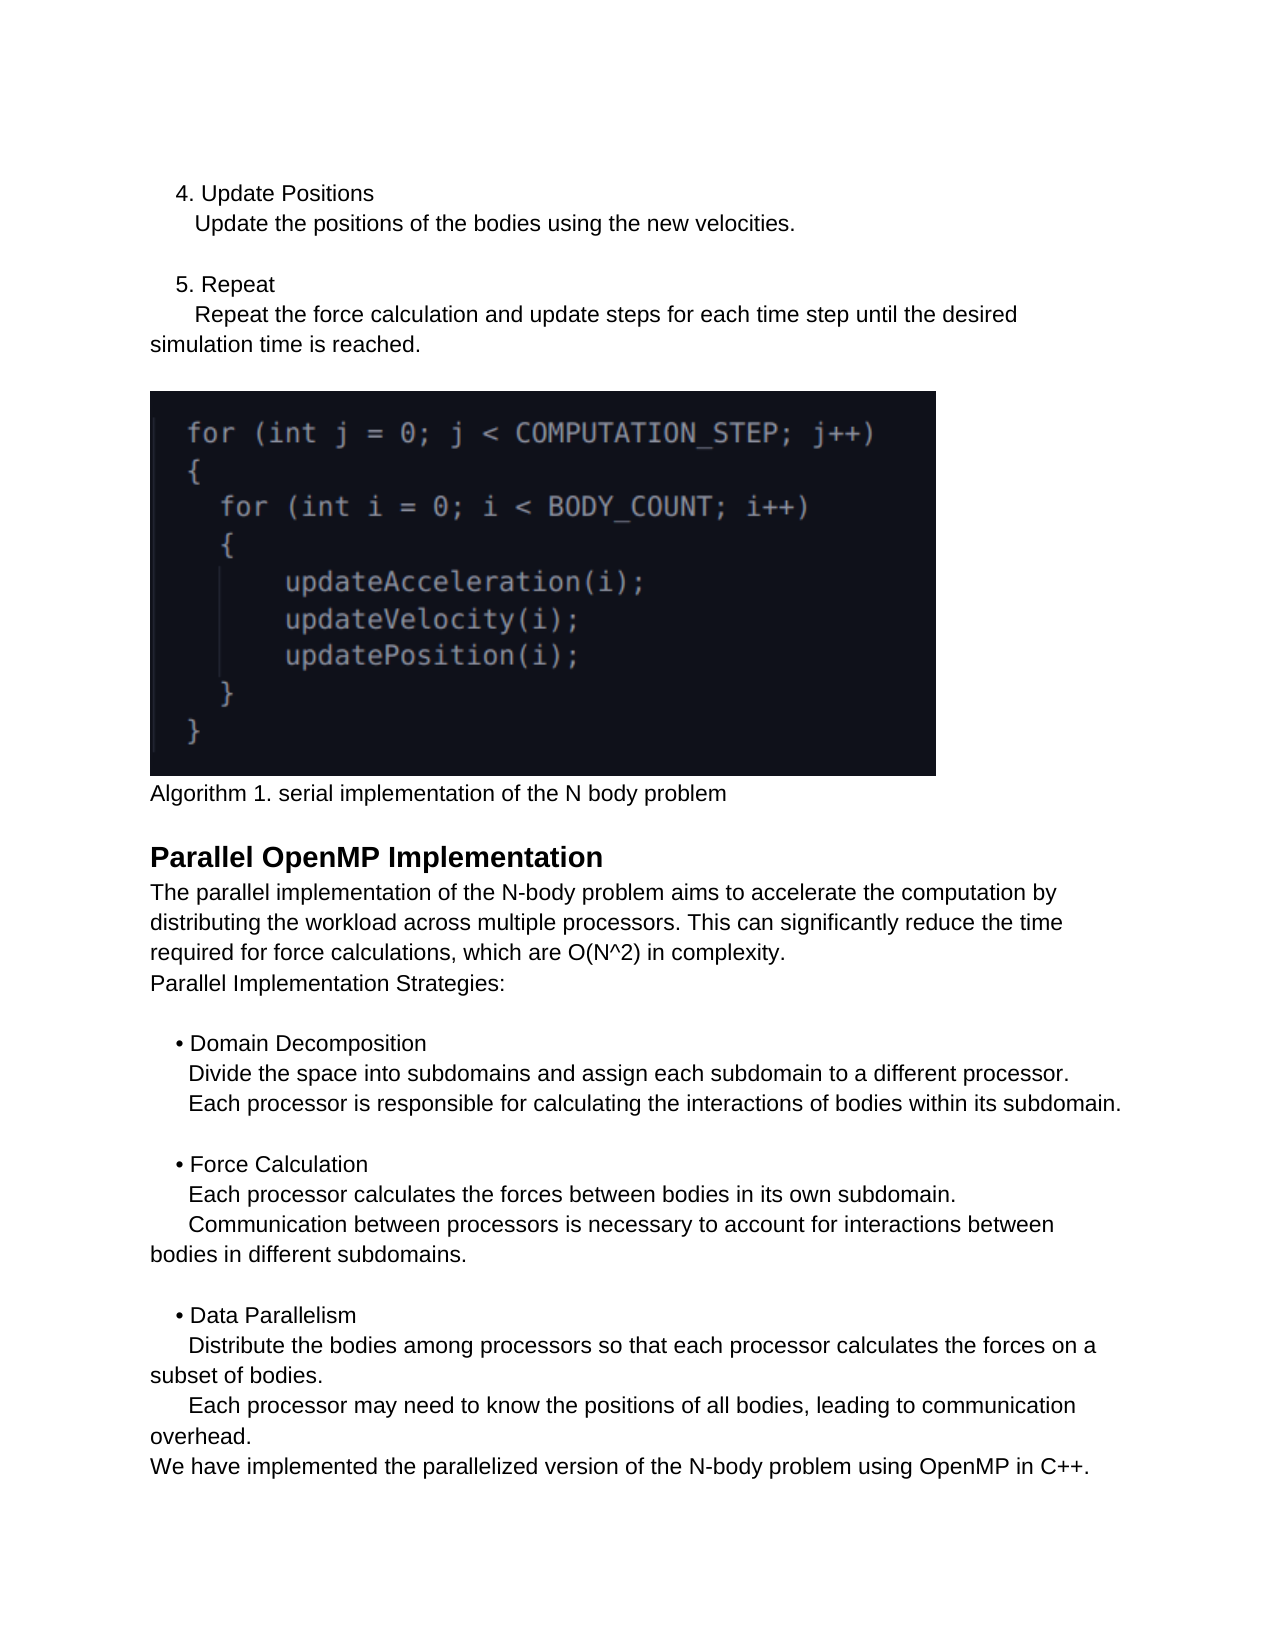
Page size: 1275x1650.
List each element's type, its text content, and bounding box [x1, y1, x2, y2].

text Parallel OpenMP Implementation [150, 840, 1125, 874]
text Distribute the bodies among processors so that each processor calculates the forces on a subset of bodies. [150, 1332, 1125, 1388]
text • Domain Decomposition [150, 1030, 1125, 1056]
text 4. Update Positions [150, 180, 1125, 207]
text Parallel Implementation Strategies: [150, 969, 1125, 996]
text Communication between processors is necessary to account for interactions between bodies in different subdomains. [150, 1211, 1125, 1268]
text 5. Repeat [150, 271, 1125, 297]
text The parallel implementation of the N-body problem aims to accelerate the computation by distributing the workload across multiple processors. This can significantly reduce the time required for force calculations, which are O(N^2) in complexity. [150, 879, 1125, 966]
text • Data Parallelism [150, 1302, 1125, 1328]
text Each processor may need to know the positions of all bodies, leading to communication overhead. [150, 1392, 1125, 1449]
text We have implemented the parallelized version of the N-body problem using OpenMP in C++. [150, 1453, 1125, 1479]
text Each processor is responsible for calculating the interactions of bodies within its subdomain. [150, 1090, 1125, 1117]
text • Force Calculation [150, 1151, 1125, 1177]
text Algorithm 1. serial implementation of the N body problem [150, 780, 1125, 806]
text Update the positions of the bodies using the new velocities. [150, 210, 1125, 237]
text Each processor calculates the forces between bodies in its own subdomain. [150, 1181, 1125, 1207]
text Repeat the force calculation and update steps for each time step until the desired simulation time is reached. [150, 301, 1125, 358]
text Divide the space into subdomains and assign each subdomain to a different processor. [150, 1060, 1125, 1086]
